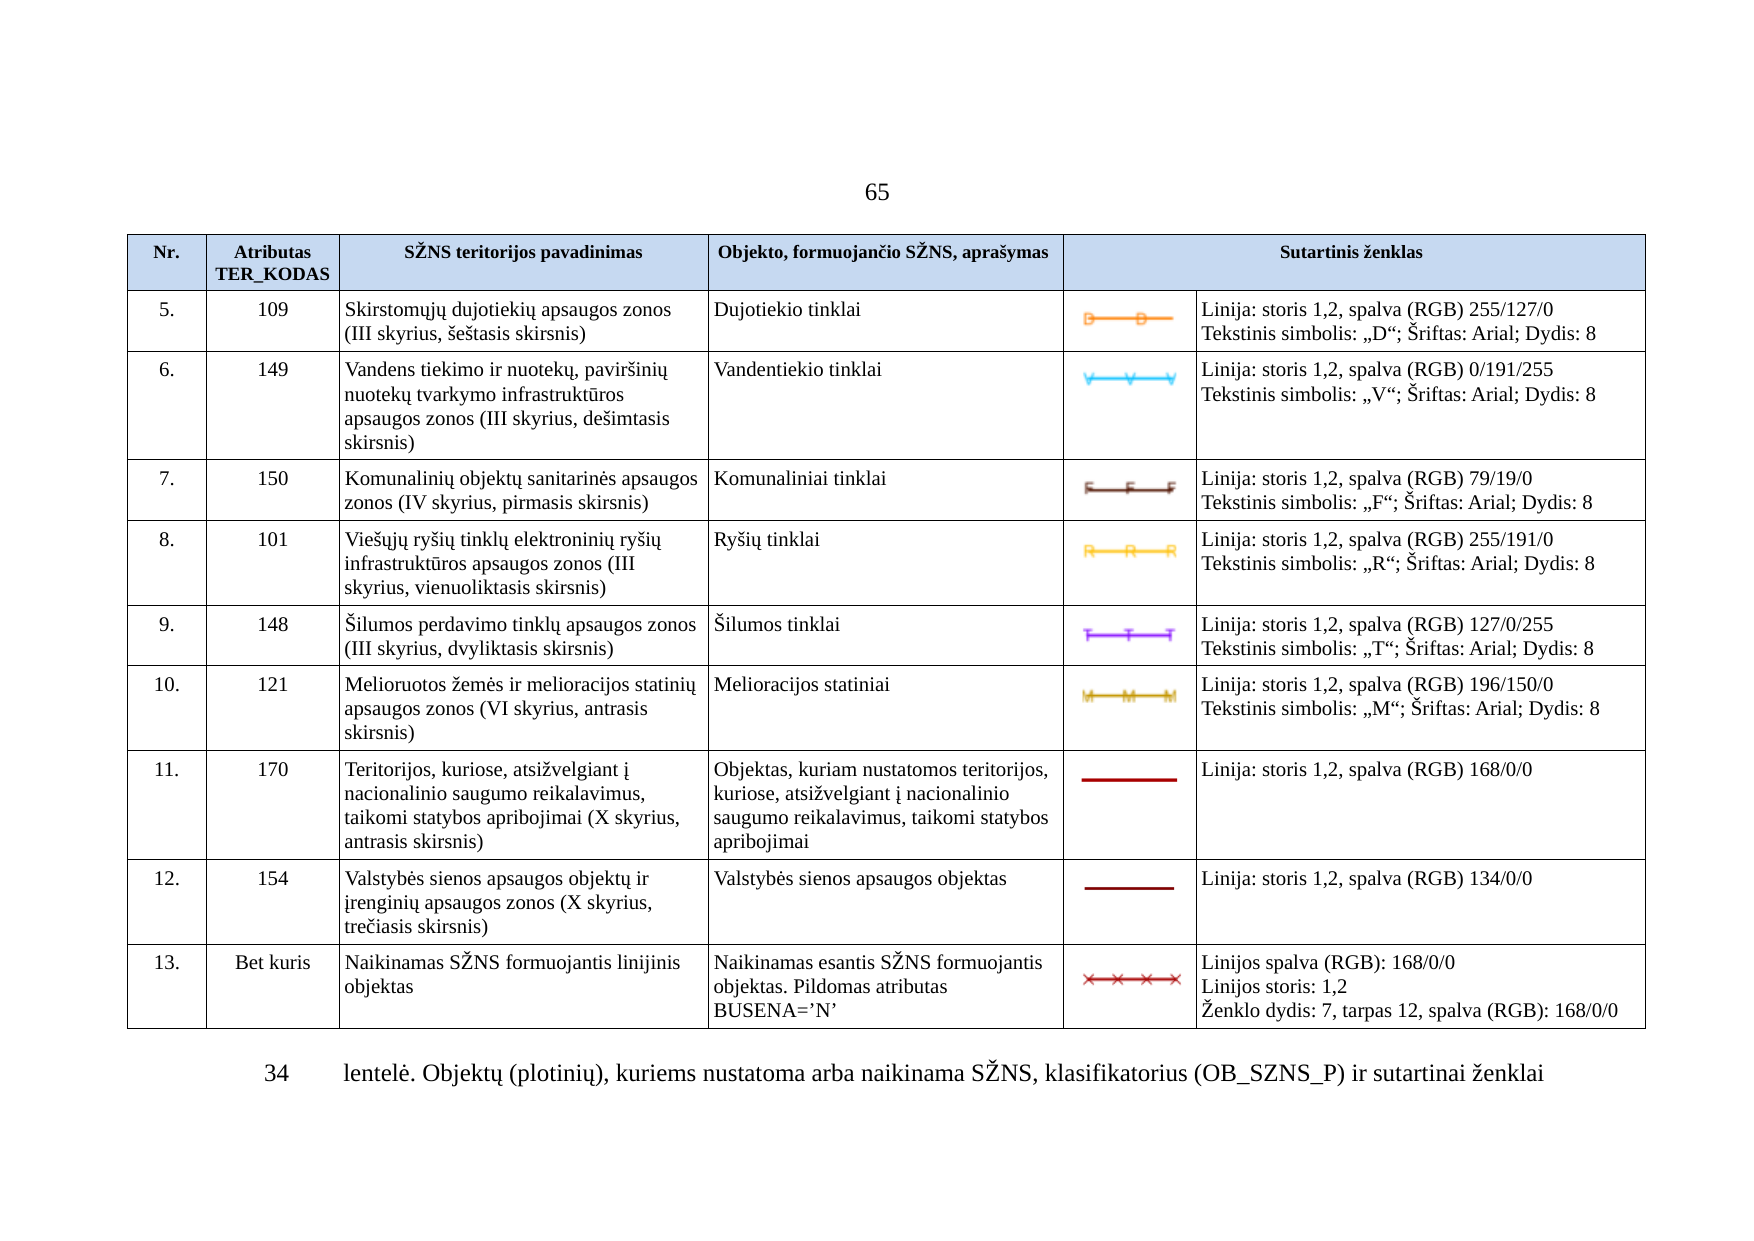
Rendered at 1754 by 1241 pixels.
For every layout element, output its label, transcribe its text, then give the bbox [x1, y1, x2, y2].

table_cell Valstybės sienos apsaugos objektų ir įrenginių apsaugos zonos (X skyrius, trečiasis skirsnis) [340, 860, 708, 943]
table_cell Objektas, kuriam nustatomos teritorijos, kuriose, atsižvelgiant į nacionalinio saugumo reikalavimus, taikomi statybos apribojimai [709, 751, 1063, 859]
table_cell Valstybės sienos apsaugos objektas [709, 860, 1063, 943]
table_cell Naikinamas SŽNS formuojantis linijinis objektas [340, 945, 708, 1028]
table_header Objekto, formuojančio SŽNS, aprašymas [709, 235, 1063, 290]
table_cell [1064, 751, 1196, 859]
table_cell 9. [128, 606, 206, 665]
table_header SŽNS teritorijos pavadinimas [340, 235, 708, 290]
table_cell Linija: storis 1,2, spalva (RGB) 127/0/255 Tekstinis simbolis: „T“; Šriftas: Arial; Dydis: 8 [1197, 606, 1645, 665]
table_cell Linija: storis 1,2, spalva (RGB) 196/150/0 Tekstinis simbolis: „M“; Šriftas: Arial; Dydis: 8 [1197, 666, 1645, 750]
table_header Nr. [128, 235, 206, 290]
text 34 lentelė. Objektų (plotinių), kuriems nustatoma arba naikinama SŽNS, klasifikatorius (OB_SZNS_P) ir sutartinai ženklai [193, 1058, 1636, 1087]
table_cell 170 [207, 751, 339, 859]
table_cell Šilumos perdavimo tinklų apsaugos zonos (III skyrius, dvyliktasis skirsnis) [340, 606, 708, 665]
table_cell Vandentiekio tinklai [709, 352, 1063, 459]
table_cell [1064, 666, 1196, 750]
table_cell 5. [128, 291, 206, 351]
table_cell Bet kuris [207, 945, 339, 1028]
table_cell Melioracijos statiniai [709, 666, 1063, 750]
table_cell Vandens tiekimo ir nuotekų, paviršinių nuotekų tvarkymo infrastruktūros apsaugos zonos (III skyrius, dešimtasis skirsnis) [340, 352, 708, 459]
table_cell [1064, 945, 1196, 1028]
table_cell 13. [128, 945, 206, 1028]
table_cell Linija: storis 1,2, spalva (RGB) 134/0/0 [1197, 860, 1645, 943]
table_cell Linija: storis 1,2, spalva (RGB) 255/127/0 Tekstinis simbolis: „D“; Šriftas: Arial; Dydis: 8 [1197, 291, 1645, 351]
table_cell Komunaliniai tinklai [709, 460, 1063, 520]
table_cell Melioruotos žemės ir melioracijos statinių apsaugos zonos (VI skyrius, antrasis skirsnis) [340, 666, 708, 750]
table_cell 6. [128, 352, 206, 459]
table_cell 149 [207, 352, 339, 459]
table_cell 12. [128, 860, 206, 943]
table_cell Dujotiekio tinklai [709, 291, 1063, 351]
table_cell Komunalinių objektų sanitarinės apsaugos zonos (IV skyrius, pirmasis skirsnis) [340, 460, 708, 520]
table_cell Ryšių tinklai [709, 521, 1063, 605]
table_cell 121 [207, 666, 339, 750]
table_cell [1064, 860, 1196, 943]
table_cell Teritorijos, kuriose, atsižvelgiant į nacionalinio saugumo reikalavimus, taikomi statybos apribojimai (X skyrius, antrasis skirsnis) [340, 751, 708, 859]
table_cell Skirstomųjų dujotiekių apsaugos zonos (III skyrius, šeštasis skirsnis) [340, 291, 708, 351]
table_cell 148 [207, 606, 339, 665]
table_cell [1064, 460, 1196, 520]
table_cell [1064, 606, 1196, 665]
table_cell Linija: storis 1,2, spalva (RGB) 79/19/0 Tekstinis simbolis: „F“; Šriftas: Arial; Dydis: 8 [1197, 460, 1645, 520]
table_cell [1064, 291, 1196, 351]
table_cell 11. [128, 751, 206, 859]
table_cell Linija: storis 1,2, spalva (RGB) 168/0/0 [1197, 751, 1645, 859]
table_cell 101 [207, 521, 339, 605]
table_cell Linijos spalva (RGB): 168/0/0 Linijos storis: 1,2 Ženklo dydis: 7, tarpas 12, spalva (RGB): 168/0/0 [1197, 945, 1645, 1028]
table_cell Šilumos tinklai [709, 606, 1063, 665]
table_cell 154 [207, 860, 339, 943]
table_cell [1064, 352, 1196, 459]
table_cell [1064, 521, 1196, 605]
table_cell 109 [207, 291, 339, 351]
table_cell Linija: storis 1,2, spalva (RGB) 0/191/255 Tekstinis simbolis: „V“; Šriftas: Arial; Dydis: 8 [1197, 352, 1645, 459]
table_cell 10. [128, 666, 206, 750]
table_cell 7. [128, 460, 206, 520]
table_header Atributas TER_KODAS [207, 235, 339, 290]
table_cell Linija: storis 1,2, spalva (RGB) 255/191/0 Tekstinis simbolis: „R“; Šriftas: Arial; Dydis: 8 [1197, 521, 1645, 605]
table_cell 8. [128, 521, 206, 605]
table_cell 150 [207, 460, 339, 520]
table_cell Naikinamas esantis SŽNS formuojantis objektas. Pildomas atributas BUSENA=’N’ [709, 945, 1063, 1028]
table_header Sutartinis ženklas [1064, 235, 1645, 290]
table_cell Viešųjų ryšių tinklų elektroninių ryšių infrastruktūros apsaugos zonos (III skyrius, vienuoliktasis skirsnis) [340, 521, 708, 605]
